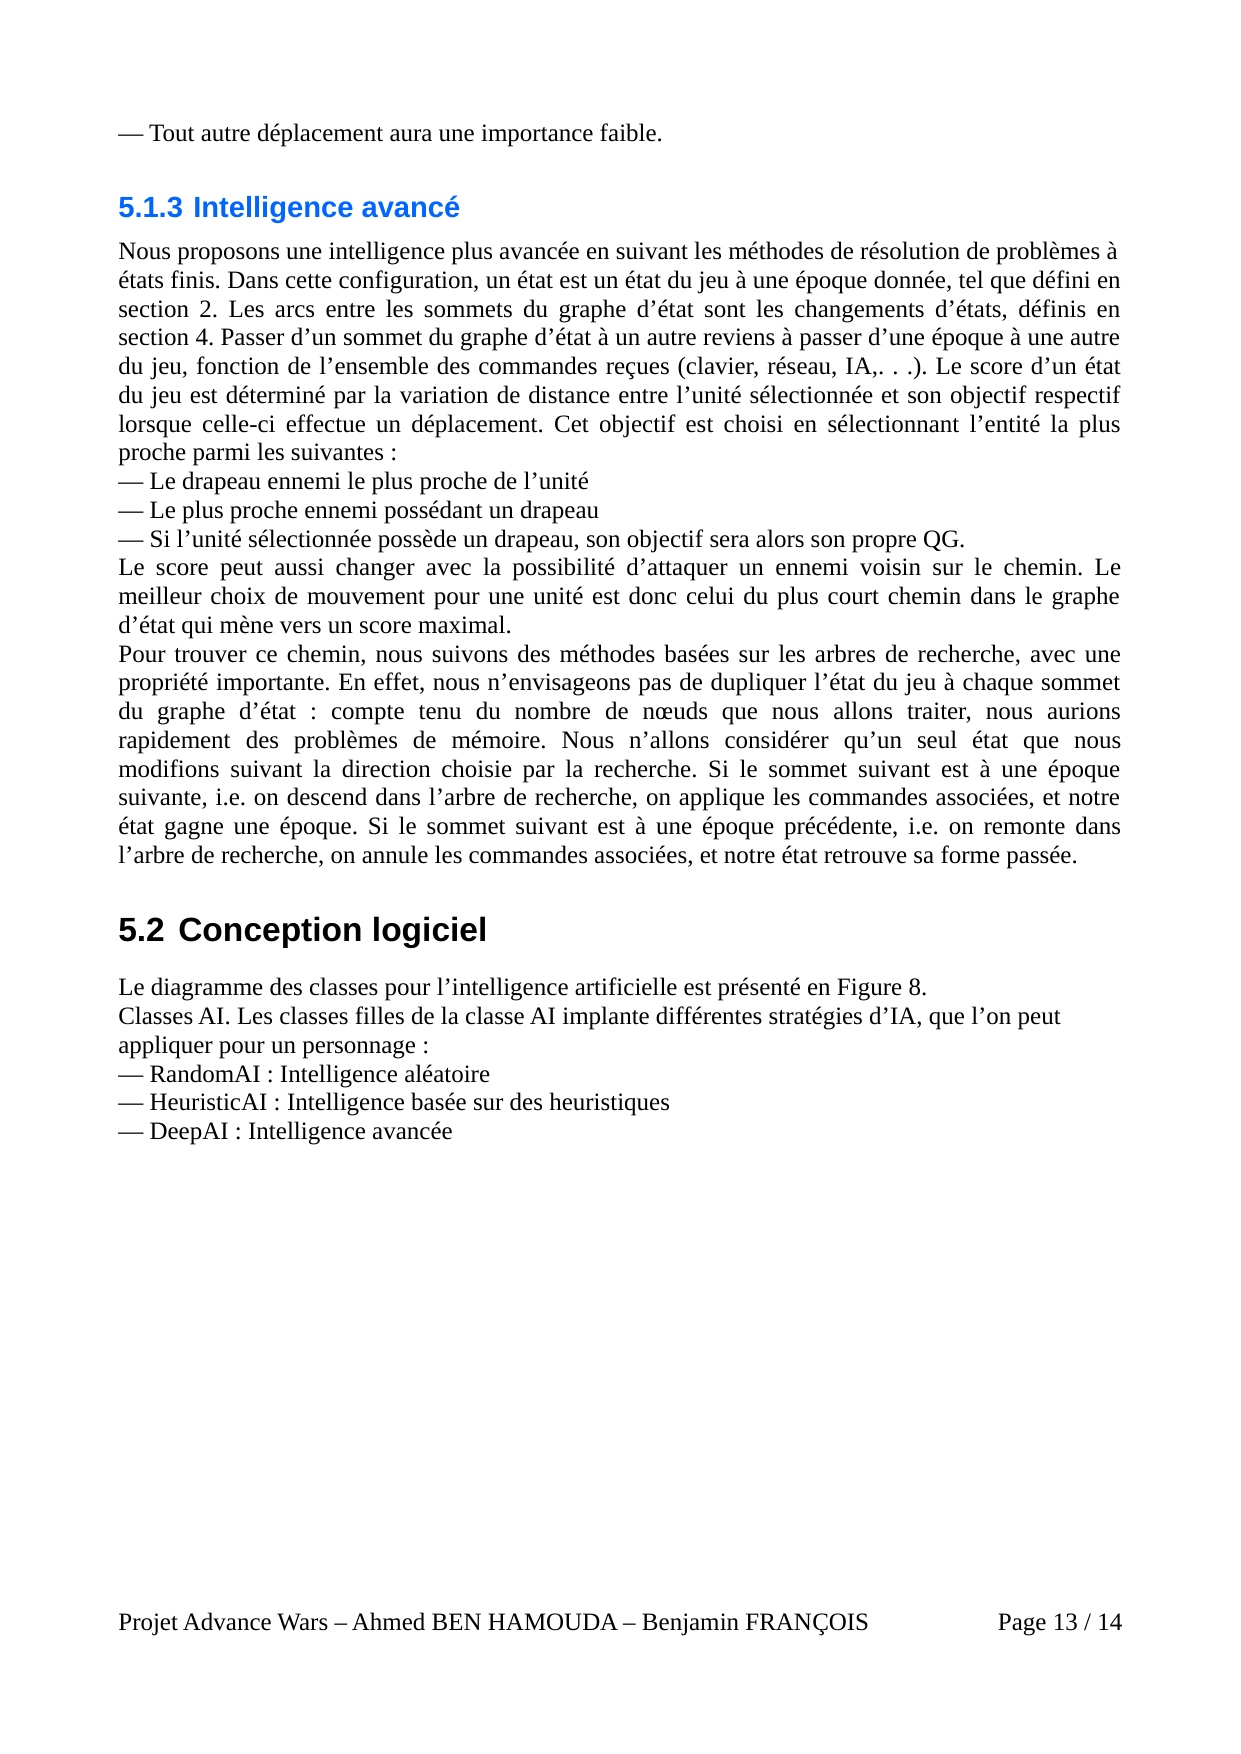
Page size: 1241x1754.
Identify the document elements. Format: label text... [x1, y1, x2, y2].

text états finis. Dans cette configuration, un état est un état du jeu à une époque donnée, tel que défini en section 2. Les arcs entre les sommets du graphe d’état sont les changements d’états, définis en section 4. Passer d’un sommet du graphe d’état à un autre reviens à passer d’une époque à une autre du jeu, fonction de l’ensemble des commandes reçues (clavier, réseau, IA,. . .). Le score d’un état du jeu est déterminé par la variation de distance entre l’unité sélectionnée et son objectif respectif lorsque celle-ci effectue un déplacement. Cet objectif est choisi en sélectionnant l’entité la plus proche parmi les suivantes : [118, 265, 1122, 466]
text — RandomAI : Intelligence aléatoire [118, 1059, 1122, 1087]
subtitle Conception logiciel [118, 910, 1122, 949]
text — HeuristicAI : Intelligence basée sur des heuristiques [118, 1087, 1122, 1116]
text Nous proposons une intelligence plus avancée en suivant les méthodes de résolution de problèmes à [118, 236, 1122, 265]
text Classes AI. Les classes filles de la classe AI implante différentes stratégies d’IA, que l’on peut appliquer pour un personnage : [118, 1001, 1122, 1059]
text Le score peut aussi changer avec la possibilité d’attaquer un ennemi voisin sur le chemin. Le meilleur choix de mouvement pour une unité est donc celui du plus court chemin dans le graphe d’état qui mène vers un score maximal. [118, 552, 1122, 639]
text Pour trouver ce chemin, nous suivons des méthodes basées sur les arbres de recherche, avec une propriété importante. En effet, nous n’envisageons pas de dupliquer l’état du jeu à chaque sommet du graphe d’état : compte tenu du nombre de nœuds que nous allons traiter, nous aurions rapidement des problèmes de mémoire. Nous n’allons considérer qu’un seul état que nous modifions suivant la direction choisie par la recherche. Si le sommet suivant est à une époque suivante, i.e. on descend dans l’arbre de recherche, on applique les commandes associées, et notre état gagne une époque. Si le sommet suivant est à une époque précédente, i.e. on remonte dans l’arbre de recherche, on annule les commandes associées, et notre état retrouve sa forme passée. [118, 639, 1122, 869]
text — Le drapeau ennemi le plus proche de l’unité [118, 466, 1122, 495]
text — Le plus proche ennemi possédant un drapeau [118, 495, 1122, 524]
text Le diagramme des classes pour l’intelligence artificielle est présenté en Figure 8. [118, 972, 1122, 1001]
subtitle Intelligence avancé [118, 190, 1122, 224]
text — Si l’unité sélectionnée possède un drapeau, son objectif sera alors son propre QG. [118, 524, 1122, 552]
text — Tout autre déplacement aura une importance faible. [118, 118, 1122, 147]
text — DeepAI : Intelligence avancée [118, 1116, 1122, 1145]
